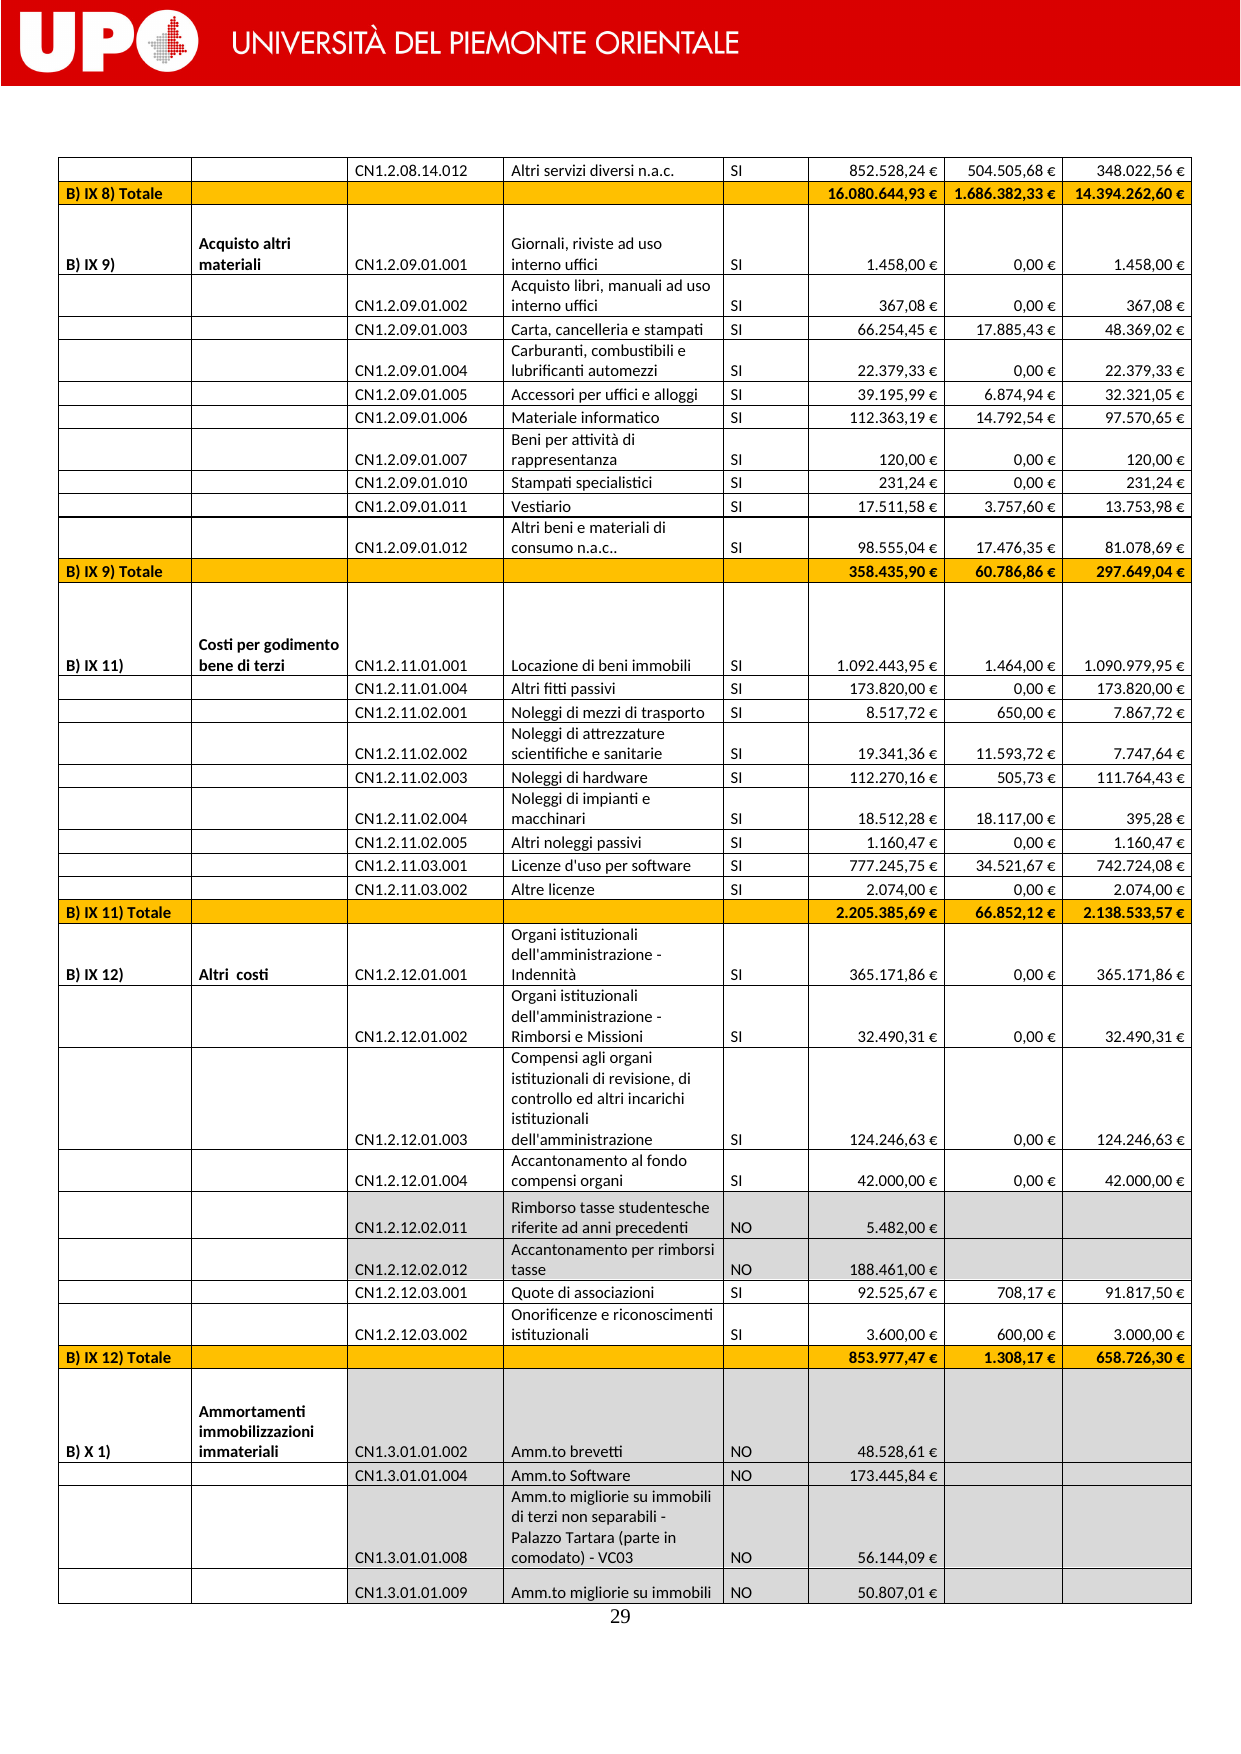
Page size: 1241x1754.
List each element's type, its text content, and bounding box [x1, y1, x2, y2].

table_cell [192, 1192, 347, 1238]
table_cell [59, 382, 191, 404]
table_cell 11.593,72 € [945, 723, 1062, 764]
table_cell Amm.to migliorie su immobili di terzi non separabili - Palazzo Tartara (parte in comodato) - VC03 [504, 1486, 723, 1567]
table_cell B) IX 12) [59, 924, 191, 985]
table_cell [348, 182, 503, 204]
table_cell [192, 559, 347, 582]
table_cell NO [724, 1192, 808, 1238]
table_cell SI [724, 518, 808, 558]
table_cell [59, 1486, 191, 1567]
table_cell SI [724, 158, 808, 181]
table_cell Organi istituzionali dell'amministrazione - Indennità [504, 924, 723, 985]
table_cell Amm.to brevetti [504, 1369, 723, 1462]
table_cell CN1.2.09.01.006 [348, 406, 503, 428]
table_cell 18.512,28 € [809, 788, 944, 829]
table_cell [504, 559, 723, 582]
table_cell [59, 788, 191, 829]
table_cell SI [724, 317, 808, 339]
table_cell 13.753,98 € [1063, 494, 1191, 516]
table_cell CN1.2.12.01.001 [348, 924, 503, 985]
table_cell CN1.2.09.01.003 [348, 317, 503, 339]
table_cell [192, 1463, 347, 1485]
table_cell 17.476,35 € [945, 518, 1062, 558]
table_cell 112.363,19 € [809, 406, 944, 428]
table_cell 658.726,30 € [1063, 1346, 1191, 1368]
table_cell 0,00 € [945, 429, 1062, 469]
table_cell 1.160,47 € [1063, 830, 1191, 852]
table_cell 111.764,43 € [1063, 765, 1191, 787]
table_cell [1063, 1486, 1191, 1567]
table_cell NO [724, 1569, 808, 1603]
table_cell 14.792,54 € [945, 406, 1062, 428]
table_cell Amm.to Software [504, 1463, 723, 1485]
table_cell 97.570,65 € [1063, 406, 1191, 428]
table_cell CN1.3.01.01.008 [348, 1486, 503, 1567]
table_cell Noleggi di attrezzature scientifiche e sanitarie [504, 723, 723, 764]
table_cell Altre licenze [504, 877, 723, 899]
table_cell CN1.3.01.01.002 [348, 1369, 503, 1462]
table_cell 50.807,01 € [809, 1569, 944, 1603]
table_cell [192, 676, 347, 699]
table_cell 34.521,67 € [945, 854, 1062, 876]
table_cell 0,00 € [945, 340, 1062, 381]
table_cell CN1.3.01.01.004 [348, 1463, 503, 1485]
table_cell SI [724, 583, 808, 675]
table_cell 348.022,56 € [1063, 158, 1191, 181]
table_cell [59, 986, 191, 1047]
table_cell B) IX 11) Totale [59, 900, 191, 923]
table_cell [945, 1569, 1062, 1603]
table_cell 120,00 € [809, 429, 944, 469]
table_cell 231,24 € [809, 471, 944, 493]
table_cell [192, 986, 347, 1047]
table_cell 0,00 € [945, 205, 1062, 274]
table_cell 365.171,86 € [809, 924, 944, 985]
table_cell [192, 382, 347, 404]
table_cell 297.649,04 € [1063, 559, 1191, 582]
table_cell CN1.2.09.01.001 [348, 205, 503, 274]
table_cell NO [724, 1486, 808, 1567]
table_cell 5.482,00 € [809, 1192, 944, 1238]
table_cell 173.820,00 € [1063, 676, 1191, 699]
table_cell SI [724, 429, 808, 469]
table_cell [192, 788, 347, 829]
table_cell SI [724, 205, 808, 274]
table_cell NO [724, 1463, 808, 1485]
table_cell B) IX 8) Totale [59, 182, 191, 204]
table_cell [59, 1463, 191, 1485]
table_cell Accantonamento per rimborsi tasse [504, 1239, 723, 1279]
table_cell CN1.2.11.02.003 [348, 765, 503, 787]
table_cell 365.171,86 € [1063, 924, 1191, 985]
table_cell CN1.2.09.01.002 [348, 275, 503, 316]
table_cell [192, 182, 347, 204]
table_cell SI [724, 406, 808, 428]
table_cell B) IX 9) Totale [59, 559, 191, 582]
table_cell 188.461,00 € [809, 1239, 944, 1279]
table_cell [59, 1150, 191, 1191]
table_cell [192, 1304, 347, 1344]
table_cell [192, 429, 347, 469]
table_cell Accessori per uffici e alloggi [504, 382, 723, 404]
table_cell 120,00 € [1063, 429, 1191, 469]
table_cell [1063, 1569, 1191, 1603]
table_cell 231,24 € [1063, 471, 1191, 493]
table_cell 1.160,47 € [809, 830, 944, 852]
table_cell [724, 182, 808, 204]
table_cell [724, 1346, 808, 1368]
table_cell [1063, 1369, 1191, 1462]
table_cell Noleggi di hardware [504, 765, 723, 787]
table_cell CN1.2.09.01.010 [348, 471, 503, 493]
table_cell [192, 1346, 347, 1368]
table_cell 66.254,45 € [809, 317, 944, 339]
table_cell Altri fitti passivi [504, 676, 723, 699]
table_cell 98.555,04 € [809, 518, 944, 558]
table_cell SI [724, 877, 808, 899]
table_cell [59, 275, 191, 316]
table_cell SI [724, 1304, 808, 1344]
table_cell CN1.2.12.02.012 [348, 1239, 503, 1279]
table_cell Quote di associazioni [504, 1281, 723, 1303]
table_cell Giornali, riviste ad uso interno uffici [504, 205, 723, 274]
table_cell CN1.2.09.01.011 [348, 494, 503, 516]
table_cell Licenze d'uso per software [504, 854, 723, 876]
table_cell 124.246,63 € [1063, 1048, 1191, 1149]
table_cell [192, 158, 347, 181]
table_cell [59, 700, 191, 722]
table_cell 91.817,50 € [1063, 1281, 1191, 1303]
table_cell [504, 900, 723, 923]
table_cell NO [724, 1369, 808, 1462]
table_cell Locazione di beni immobili [504, 583, 723, 675]
table_cell Ammortamenti immobilizzazioni immateriali [192, 1369, 347, 1462]
table_cell B) X 1) [59, 1369, 191, 1462]
table_cell 42.000,00 € [1063, 1150, 1191, 1191]
table_cell [59, 1239, 191, 1279]
table_cell SI [724, 1150, 808, 1191]
table_cell [59, 1569, 191, 1603]
table_cell Costi per godimento bene di terzi [192, 583, 347, 675]
table_cell Altri costi [192, 924, 347, 985]
table_cell [59, 1304, 191, 1344]
table_cell [945, 1369, 1062, 1462]
table_cell SI [724, 788, 808, 829]
table_cell NO [724, 1239, 808, 1279]
table_cell [59, 854, 191, 876]
table_cell CN1.2.09.01.012 [348, 518, 503, 558]
table_cell [192, 275, 347, 316]
table_cell 42.000,00 € [809, 1150, 944, 1191]
table_cell SI [724, 765, 808, 787]
table_cell 504.505,68 € [945, 158, 1062, 181]
table_cell CN1.2.09.01.004 [348, 340, 503, 381]
table_cell [192, 877, 347, 899]
table_cell [1063, 1463, 1191, 1485]
table_cell B) IX 11) [59, 583, 191, 675]
table_cell [59, 723, 191, 764]
table_cell 48.528,61 € [809, 1369, 944, 1462]
table_cell 0,00 € [945, 275, 1062, 316]
table_cell 19.341,36 € [809, 723, 944, 764]
table_cell [1063, 1192, 1191, 1238]
table_cell 17.511,58 € [809, 494, 944, 516]
table_cell [192, 1239, 347, 1279]
table_cell [192, 471, 347, 493]
table_cell [724, 559, 808, 582]
table_cell 0,00 € [945, 676, 1062, 699]
table_cell 22.379,33 € [809, 340, 944, 381]
table_cell Vestiario [504, 494, 723, 516]
table_cell 2.205.385,69 € [809, 900, 944, 923]
table_cell SI [724, 1281, 808, 1303]
table_cell [1063, 1239, 1191, 1279]
table_cell 0,00 € [945, 830, 1062, 852]
table_cell CN1.2.08.14.012 [348, 158, 503, 181]
table_cell SI [724, 471, 808, 493]
table_cell 22.379,33 € [1063, 340, 1191, 381]
table_cell [192, 1486, 347, 1567]
table_cell 32.490,31 € [809, 986, 944, 1047]
table_cell CN1.2.12.01.003 [348, 1048, 503, 1149]
table_cell Noleggi di mezzi di trasporto [504, 700, 723, 722]
table_cell [59, 471, 191, 493]
table_cell 852.528,24 € [809, 158, 944, 181]
table_cell 600,00 € [945, 1304, 1062, 1344]
table_cell [192, 723, 347, 764]
table_cell SI [724, 700, 808, 722]
table_cell Accantonamento al fondo compensi organi [504, 1150, 723, 1191]
table_cell 173.820,00 € [809, 676, 944, 699]
table_cell SI [724, 340, 808, 381]
table_cell Materiale informatico [504, 406, 723, 428]
table_cell [59, 518, 191, 558]
table_cell Amm.to migliorie su immobili [504, 1569, 723, 1603]
table_cell 112.270,16 € [809, 765, 944, 787]
table_cell [192, 494, 347, 516]
table_cell [59, 765, 191, 787]
table_cell CN1.2.09.01.005 [348, 382, 503, 404]
table_cell 0,00 € [945, 924, 1062, 985]
table_cell 505,73 € [945, 765, 1062, 787]
table_cell 367,08 € [1063, 275, 1191, 316]
table_cell 39.195,99 € [809, 382, 944, 404]
table_cell Onorificenze e riconoscimenti istituzionali [504, 1304, 723, 1344]
table_cell Altri servizi diversi n.a.c. [504, 158, 723, 181]
table_cell CN1.2.12.02.011 [348, 1192, 503, 1238]
table_cell 3.600,00 € [809, 1304, 944, 1344]
table_cell CN1.2.11.02.002 [348, 723, 503, 764]
table_cell SI [724, 854, 808, 876]
table_cell 7.747,64 € [1063, 723, 1191, 764]
table_cell [348, 1346, 503, 1368]
table_cell [192, 1048, 347, 1149]
table_cell 60.786,86 € [945, 559, 1062, 582]
table_cell [192, 854, 347, 876]
table_cell 2.074,00 € [809, 877, 944, 899]
table_cell [504, 1346, 723, 1368]
table_cell [504, 182, 723, 204]
table_cell Rimborso tasse studentesche riferite ad anni precedenti [504, 1192, 723, 1238]
table_cell SI [724, 830, 808, 852]
table_cell CN1.2.12.01.002 [348, 986, 503, 1047]
table_cell [192, 1150, 347, 1191]
table_cell [59, 429, 191, 469]
table_cell 1.464,00 € [945, 583, 1062, 675]
table_cell CN1.2.12.03.001 [348, 1281, 503, 1303]
table_cell SI [724, 382, 808, 404]
table_cell CN1.2.11.01.004 [348, 676, 503, 699]
table_cell 0,00 € [945, 471, 1062, 493]
table_cell CN1.2.11.02.005 [348, 830, 503, 852]
table_cell SI [724, 986, 808, 1047]
table_cell [59, 406, 191, 428]
table_cell [348, 559, 503, 582]
table_cell [59, 1281, 191, 1303]
table_cell 395,28 € [1063, 788, 1191, 829]
table_cell SI [724, 676, 808, 699]
table_cell Altri beni e materiali di consumo n.a.c.. [504, 518, 723, 558]
table_cell Stampati specialistici [504, 471, 723, 493]
table_cell [59, 317, 191, 339]
table_cell 7.867,72 € [1063, 700, 1191, 722]
table_cell 32.321,05 € [1063, 382, 1191, 404]
table_cell 0,00 € [945, 877, 1062, 899]
table_cell 17.885,43 € [945, 317, 1062, 339]
table_cell 742.724,08 € [1063, 854, 1191, 876]
table_cell [192, 518, 347, 558]
table_cell [192, 340, 347, 381]
table_cell [348, 900, 503, 923]
table_cell Compensi agli organi istituzionali di revisione, di controllo ed altri incarichi istituzionali dell'amministrazione [504, 1048, 723, 1149]
table_cell CN1.2.11.02.004 [348, 788, 503, 829]
table_cell [192, 765, 347, 787]
table_cell 650,00 € [945, 700, 1062, 722]
table_cell 48.369,02 € [1063, 317, 1191, 339]
table_cell 6.874,94 € [945, 382, 1062, 404]
table_cell SI [724, 924, 808, 985]
table_cell 1.090.979,95 € [1063, 583, 1191, 675]
table_cell CN1.2.12.03.002 [348, 1304, 503, 1344]
table_cell Acquisto altri materiali [192, 205, 347, 274]
table_cell CN1.2.12.01.004 [348, 1150, 503, 1191]
table_cell 14.394.262,60 € [1063, 182, 1191, 204]
table_cell 173.445,84 € [809, 1463, 944, 1485]
table_cell 358.435,90 € [809, 559, 944, 582]
table_cell 3.757,60 € [945, 494, 1062, 516]
table_cell [59, 1192, 191, 1238]
table_cell 1.308,17 € [945, 1346, 1062, 1368]
table_cell Altri noleggi passivi [504, 830, 723, 852]
table_cell CN1.2.11.03.001 [348, 854, 503, 876]
table_cell CN1.3.01.01.009 [348, 1569, 503, 1603]
table_cell 32.490,31 € [1063, 986, 1191, 1047]
table_cell [192, 317, 347, 339]
table_cell [945, 1239, 1062, 1279]
table_cell [59, 1048, 191, 1149]
table_cell 18.117,00 € [945, 788, 1062, 829]
table_cell [192, 1281, 347, 1303]
table_cell Organi istituzionali dell'amministrazione - Rimborsi e Missioni [504, 986, 723, 1047]
table_cell 8.517,72 € [809, 700, 944, 722]
table_cell B) IX 12) Totale [59, 1346, 191, 1368]
table_cell CN1.2.11.02.001 [348, 700, 503, 722]
table_cell B) IX 9) [59, 205, 191, 274]
table_cell 708,17 € [945, 1281, 1062, 1303]
table_cell 56.144,09 € [809, 1486, 944, 1567]
table_cell [945, 1463, 1062, 1485]
table_cell [59, 158, 191, 181]
table_cell 853.977,47 € [809, 1346, 944, 1368]
table_cell 16.080.644,93 € [809, 182, 944, 204]
table_cell SI [724, 723, 808, 764]
table_cell CN1.2.11.01.001 [348, 583, 503, 675]
table_cell CN1.2.09.01.007 [348, 429, 503, 469]
table_cell Carburanti, combustibili e lubrificanti automezzi [504, 340, 723, 381]
table_cell Noleggi di impianti e macchinari [504, 788, 723, 829]
table_cell SI [724, 494, 808, 516]
table_cell 367,08 € [809, 275, 944, 316]
table_cell 0,00 € [945, 1150, 1062, 1191]
table_cell [59, 494, 191, 516]
table_cell 66.852,12 € [945, 900, 1062, 923]
table_cell 1.092.443,95 € [809, 583, 944, 675]
table_cell [192, 1569, 347, 1603]
table_cell 92.525,67 € [809, 1281, 944, 1303]
table_cell [59, 340, 191, 381]
table_cell 81.078,69 € [1063, 518, 1191, 558]
table_cell 1.458,00 € [1063, 205, 1191, 274]
table_cell [192, 406, 347, 428]
table_cell [192, 900, 347, 923]
table_cell [945, 1486, 1062, 1567]
table_cell [59, 877, 191, 899]
table_cell [192, 700, 347, 722]
table_cell SI [724, 1048, 808, 1149]
table_cell 124.246,63 € [809, 1048, 944, 1149]
table_cell 1.686.382,33 € [945, 182, 1062, 204]
table_cell [59, 830, 191, 852]
table_cell SI [724, 275, 808, 316]
table_cell 3.000,00 € [1063, 1304, 1191, 1344]
table_cell Beni per attività di rappresentanza [504, 429, 723, 469]
table_cell 2.074,00 € [1063, 877, 1191, 899]
table_cell CN1.2.11.03.002 [348, 877, 503, 899]
table_cell 0,00 € [945, 986, 1062, 1047]
table_cell 1.458,00 € [809, 205, 944, 274]
table_cell 2.138.533,57 € [1063, 900, 1191, 923]
table_cell [724, 900, 808, 923]
table_cell 777.245,75 € [809, 854, 944, 876]
table_cell Carta, cancelleria e stampati [504, 317, 723, 339]
table_cell [192, 830, 347, 852]
table_cell [945, 1192, 1062, 1238]
table_cell 0,00 € [945, 1048, 1062, 1149]
table_cell Acquisto libri, manuali ad uso interno uffici [504, 275, 723, 316]
table_cell [59, 676, 191, 699]
